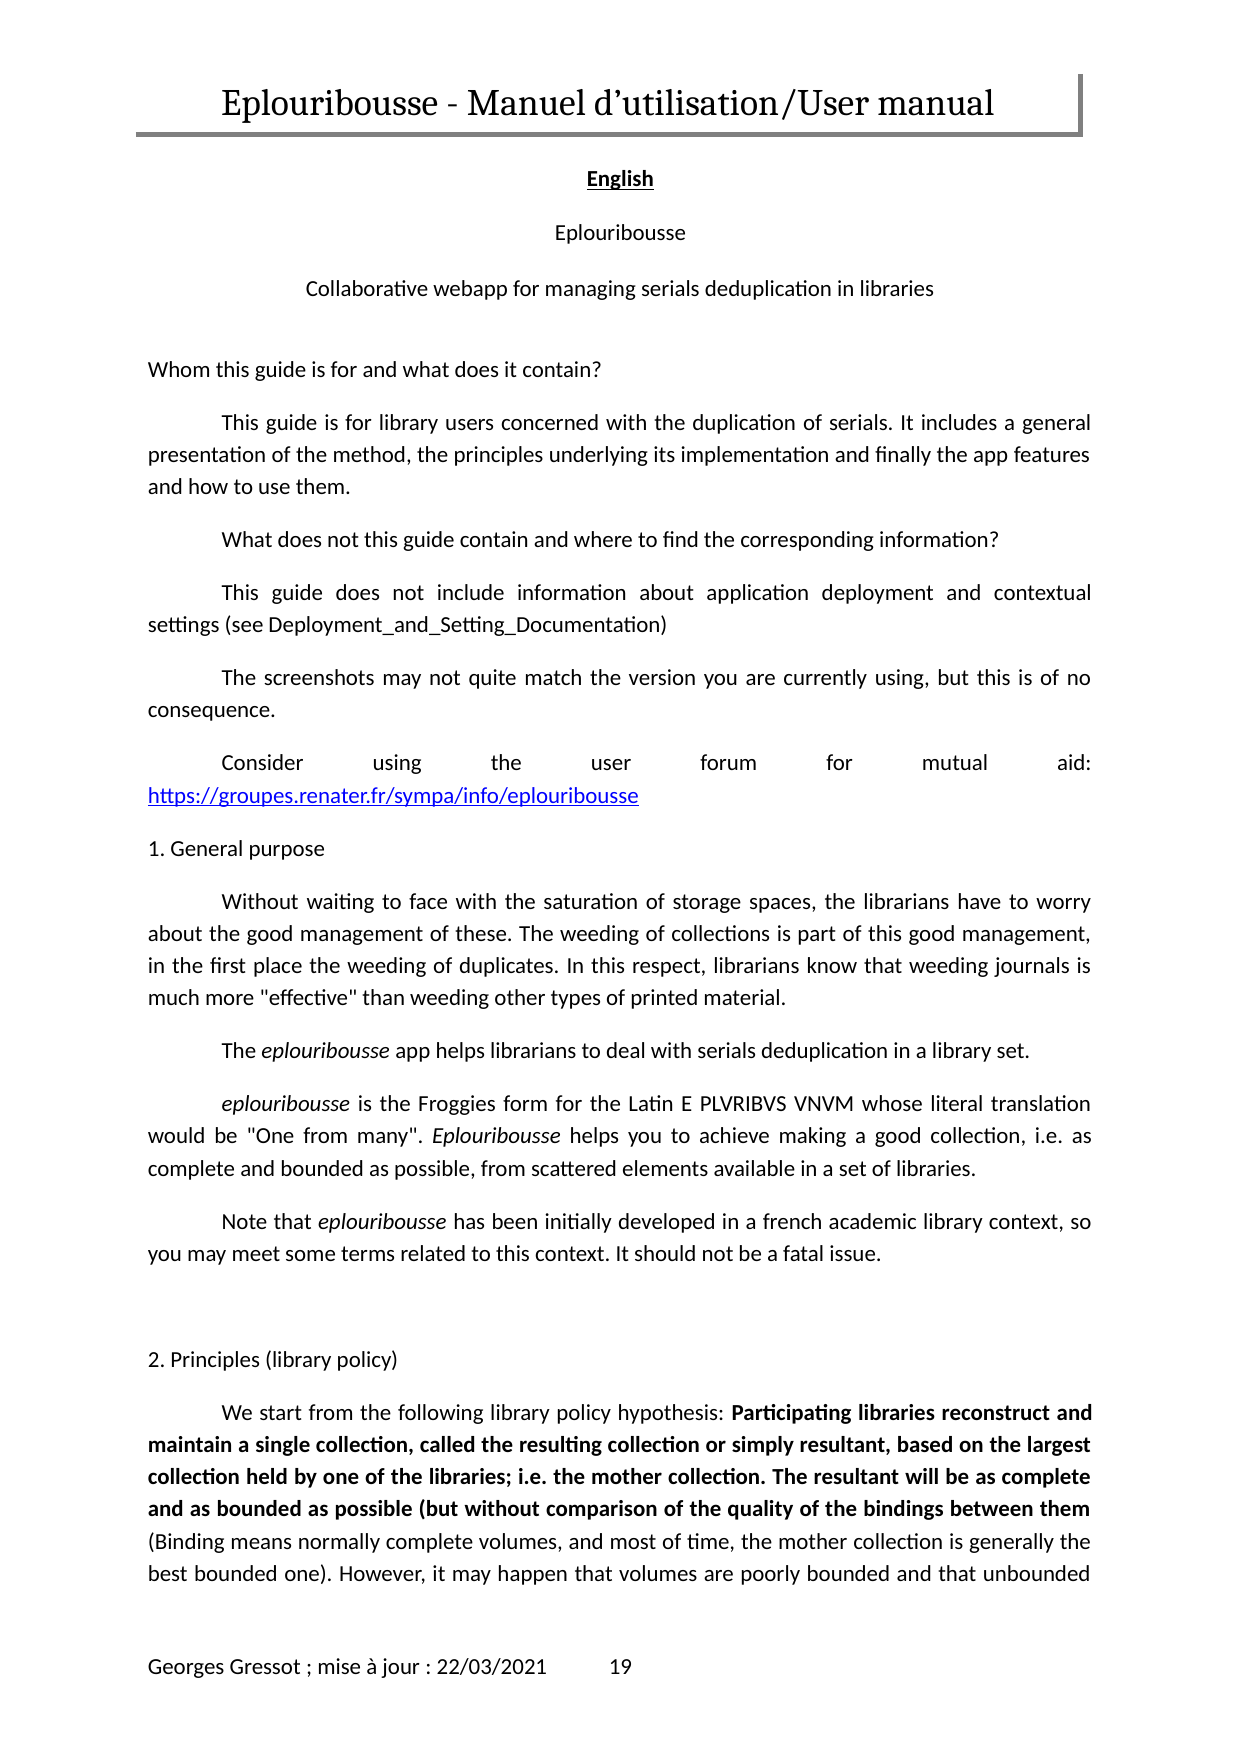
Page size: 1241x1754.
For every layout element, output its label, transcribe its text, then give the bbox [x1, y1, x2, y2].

text The screenshots may not quite match the version you are currently using, but this is of no consequence. [148, 663, 1093, 723]
text 1. General purpose [148, 834, 1093, 862]
text The eplouribousse app helps librarians to deal with serials deduplication in a library set. [148, 1036, 1093, 1064]
text eplouribousse is the Froggies form for the Latin E PLVRIBVS VNVM whose literal translation would be "One from many". Eplouribousse helps you to achieve making a good collection, i.e. as complete and bounded as possible, from scattered elements available in a set of libraries. [148, 1089, 1093, 1182]
text Collaborative webapp for managing serials deduplication in libraries [148, 274, 1093, 302]
text 2. Principles (library policy) [148, 1345, 1093, 1373]
text What does not this guide contain and where to find the corresponding information? [148, 525, 1093, 553]
text Note that eplouribousse has been initially developed in a french academic library context, so you may meet some terms related to this context. It should not be a fatal issue. [148, 1207, 1093, 1267]
text Whom this guide is for and what does it contain? [148, 355, 1093, 383]
text This guide is for library users concerned with the duplication of serials. It includes a general presentation of the method, the principles underlying its implementation and finally the app features and how to use them. [148, 408, 1093, 500]
text This guide does not include information about application deployment and contextual settings (see Deployment_and_Setting_Documentation) [148, 578, 1093, 638]
text English [148, 164, 1093, 193]
text Without waiting to face with the saturation of storage spaces, the librarians have to worry about the good management of these. The weeding of collections is part of this good management, in the first place the weeding of duplicates. In this respect, librarians know that weeding journals is much more "effective" than weeding other types of printed material. [148, 887, 1093, 1011]
text Consider using the user forum for mutual aid: https://groupes.renater.fr/sympa/info/eplouribousse [148, 748, 1093, 809]
text We start from the following library policy hypothesis: Participating libraries reconstruct and maintain a single collection, called the resulting collection or simply resultant, based on the largest collection held by one of the libraries; i.e. the mother collection. The resultant will be as complete and as bounded as possible (but without comparison of the quality of the bindings between them (Binding means normally complete volumes, and most of time, the mother collection is generally the best bounded one). However, it may happen that volumes are poorly bounded and that unbounded [148, 1398, 1093, 1587]
text Eplouribousse [148, 218, 1093, 246]
